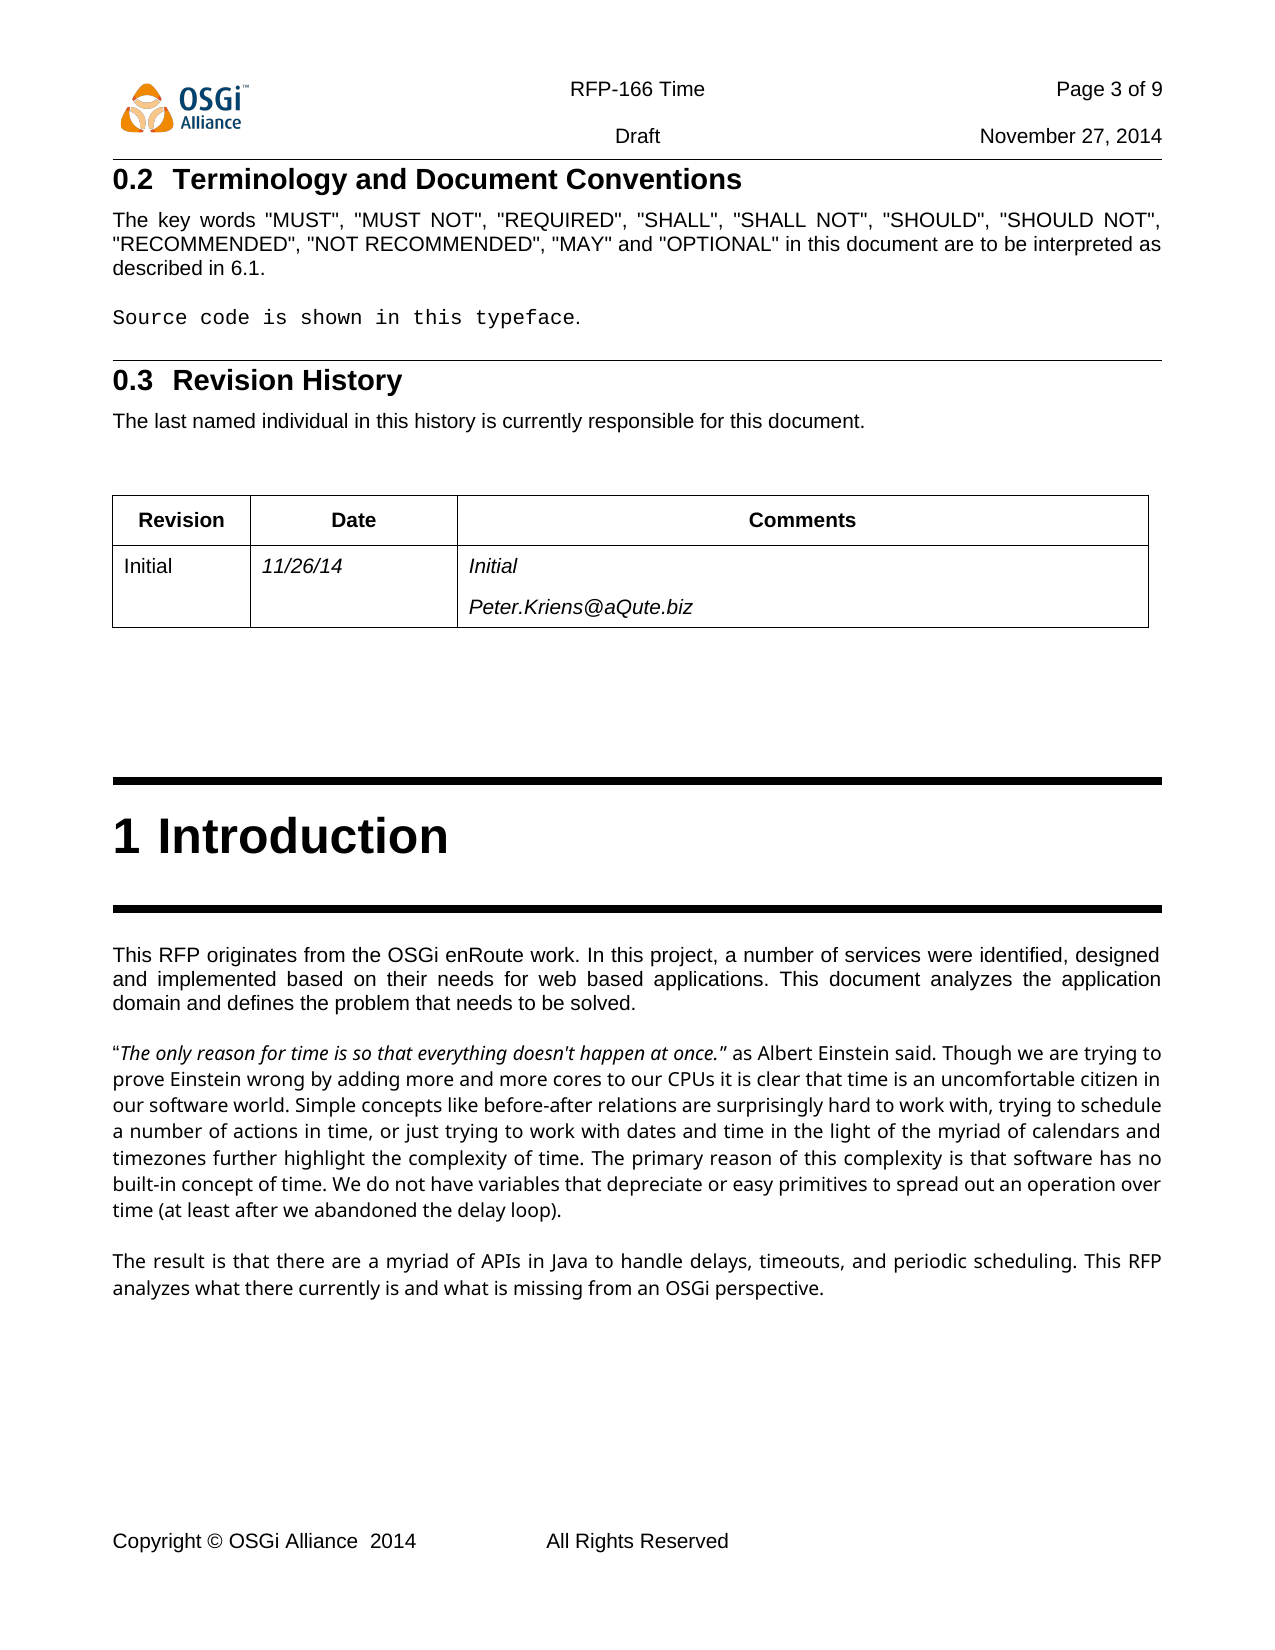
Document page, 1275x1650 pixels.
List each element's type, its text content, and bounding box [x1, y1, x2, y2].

text The key words "MUST", "MUST NOT", "REQUIRED", "SHALL", "SHALL NOT", "SHOULD", "SHOULD NOT", "RECOMMENDED", "NOT RECOMMENDED", "MAY" and "OPTIONAL" in this document are to be interpreted as described in 1. [112, 208, 1162, 280]
text “The only reason for time is so that everything doesn't happen at once.” as Albert Einstein said. Though we are trying to prove Einstein wrong by adding more and more cores to our CPUs it is clear that time is an uncomfortable citizen in our software world. Simple concepts like before-after relations are surprisingly hard to work with, trying to schedule a number of actions in time, or just trying to work with dates and time in the light of the myriad of calendars and timezones further highlight the complexity of time. The primary reason of this complexity is that software has no built-in concept of time. We do not have variables that depreciate or easy primitives to spread out an operation over time (at least after we abandoned the delay loop). [112, 1039, 1162, 1223]
subtitle Terminology and Document Conventions [112, 160, 1162, 196]
table_cell Initial [113, 546, 250, 627]
table_header Comments [458, 496, 1148, 544]
table_cell 26-11-14 [251, 546, 457, 627]
text This RFP originates from the OSGi enRoute work. In this project, a number of services were identified, designed and implemented based on their needs for web based applications. This document analyzes the application domain and defines the problem that needs to be solved. [112, 943, 1162, 1014]
subtitle Introduction [112, 778, 1162, 913]
table_header Date [251, 496, 457, 544]
table_header Revision [113, 496, 250, 544]
table_cell Initial Peter.Kriens@aQute.biz [458, 546, 1148, 627]
text The last named individual in this history is currently responsible for this document. [112, 409, 1162, 433]
picture [113, 76, 257, 140]
text Source code is shown in this typeface. [112, 305, 1162, 331]
subtitle Revision History [112, 361, 1162, 397]
text The result is that there are a myriad of APIs in Java to handle delays, timeouts, and periodic scheduling. This RFP analyzes what there currently is and what is missing from an OSGi perspective. [112, 1248, 1162, 1301]
